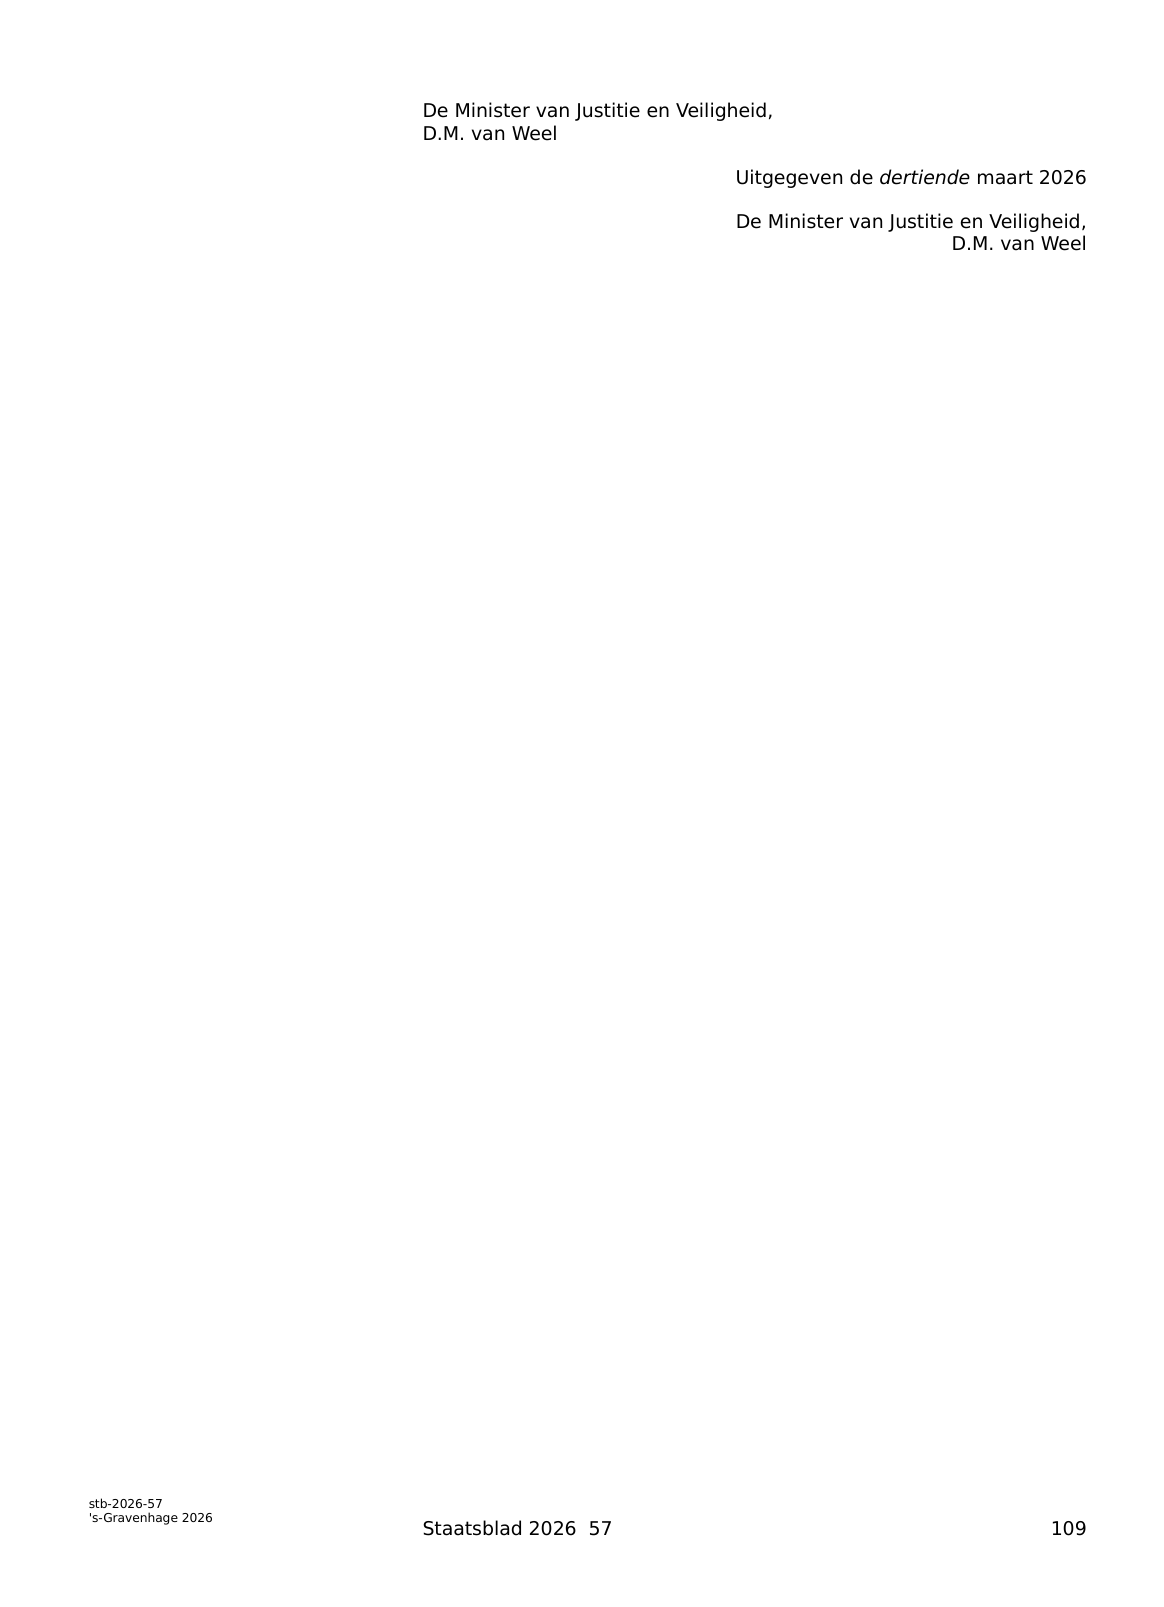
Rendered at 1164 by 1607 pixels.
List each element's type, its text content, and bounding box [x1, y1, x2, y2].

text Uitgegeven de dertiende maart 2026 [422, 167, 1087, 188]
text stb-2026-57 [88, 1497, 323, 1511]
text 's-Gravenhage 2026 [88, 1511, 323, 1525]
text De Minister van Justitie en Veiligheid, D.M. van Weel [422, 211, 1087, 255]
text De Minister van Justitie en Veiligheid, D.M. van Weel [422, 100, 1087, 144]
